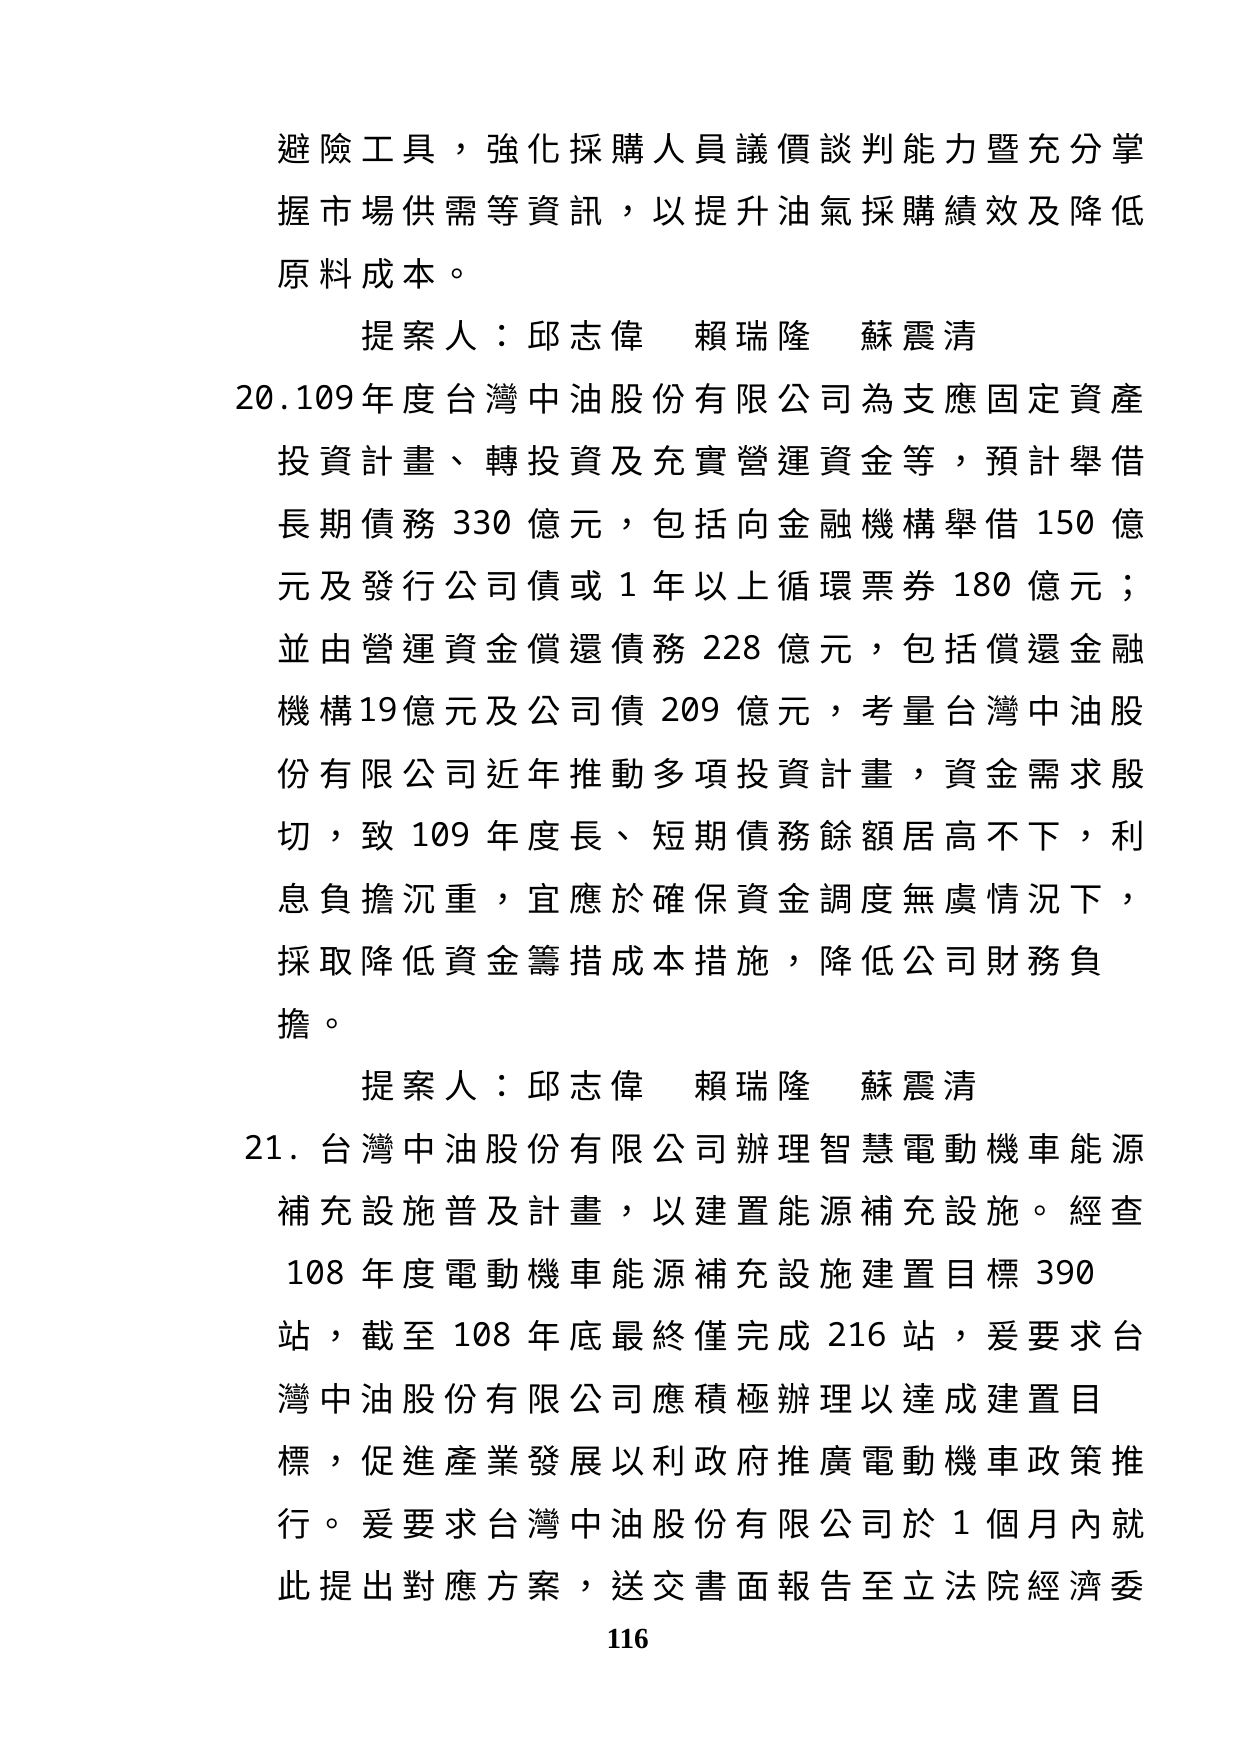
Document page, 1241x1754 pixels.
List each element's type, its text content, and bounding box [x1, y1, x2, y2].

text 避險工具，強化採購人員議價談判能力暨充分掌握市場供需等資訊，以提升油氣採購績效及降低原料成本。 [193, 105, 1148, 292]
text 提案人：邱志偉 賴瑞隆 蘇震清 [256, 292, 1148, 355]
text 21.台灣中油股份有限公司辦理智慧電動機車能源補充設施普及計畫，以建置能源補充設施。經查108年度電動機車能源補充設施建置目標390站，截至108年底最終僅完成216站，爰要求台灣中油股份有限公司應積極辦理以達成建置目標，促進產業發展以利政府推廣電動機車政策推行。爰要求台灣中油股份有限公司於1個月內就此提出對應方案，送交書面報告至立法院經濟委 [193, 1105, 1148, 1605]
text 提案人：邱志偉 賴瑞隆 蘇震清 [256, 1042, 1148, 1105]
text 20.109年度台灣中油股份有限公司為支應固定資產投資計畫、轉投資及充實營運資金等，預計舉借長期債務330億元，包括向金融機構舉借150億元及發行公司債或1年以上循環票券180億元；並由營運資金償還債務228億元，包括償還金融機構19億元及公司債209億元，考量台灣中油股份有限公司近年推動多項投資計畫，資金需求殷切，致109年度長、短期債務餘額居高不下，利息負擔沉重，宜應於確保資金調度無虞情況下，採取降低資金籌措成本措施，降低公司財務負擔。 [193, 355, 1148, 1042]
